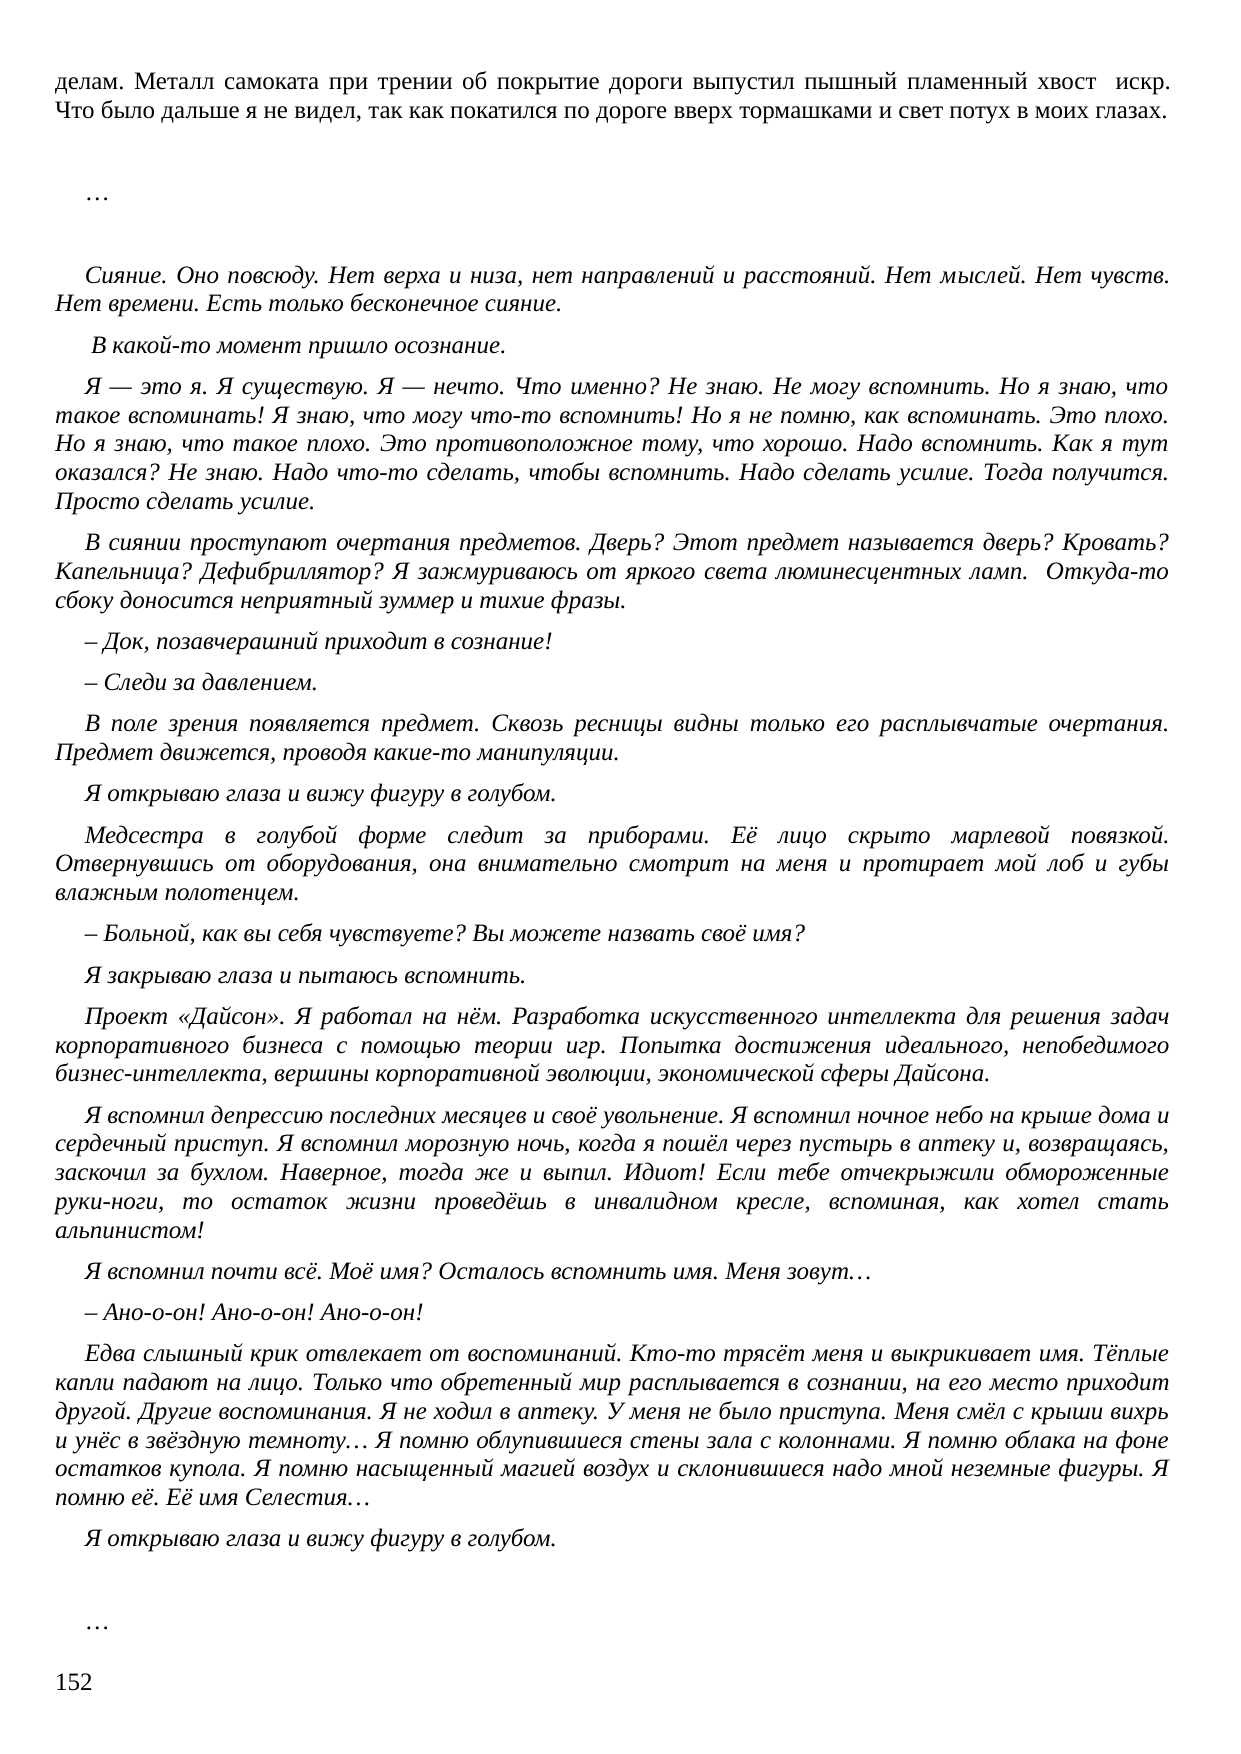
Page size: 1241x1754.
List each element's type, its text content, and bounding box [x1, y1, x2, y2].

text Я открываю глаза и вижу фигуру в голубом. [55, 1523, 1173, 1552]
text Я вспомнил депрессию последних месяцев и своё увольнение. Я вспомнил ночное небо на крыше дома и сердечный приступ. Я вспомнил морозную ночь, когда я пошёл через пустырь в аптеку и, возвращаясь, заскочил за бухлом. Наверное, тогда же и выпил. Идиот! Если тебе отчекрыжили обмороженные руки-ноги, то остаток жизни проведёшь в инвалидном кресле, вспоминая, как хотел стать альпинистом! [55, 1100, 1173, 1243]
text Я закрываю глаза и пытаюсь вспомнить. [55, 960, 1173, 988]
text Сияние. Оно повсюду. Нет верха и низа, нет направлений и расстояний. Нет мыслей. Нет чувств. Нет времени. Есть только бесконечное сияние. [55, 260, 1173, 317]
text – Следи за давлением. [55, 667, 1173, 696]
text – Больной, как вы себя чувствуете? Вы можете назвать своё имя? [55, 918, 1173, 947]
text делам. Металл самоката при трении об покрытие дороги выпустил пышный пламенный хвост искр. Что было дальше я не видел, так как покатился по дороге вверх тормашками и свет потух в моих глазах. [55, 66, 1173, 123]
text … [55, 1606, 1173, 1635]
text В какой-то момент пришло осознание. [55, 330, 1173, 358]
text … [55, 177, 1173, 206]
text Проект «Дайсон». Я работал на нём. Разработка искусственного интеллекта для решения задач корпоративного бизнеса с помощью теории игр. Попытка достижения идеального, непобедимого бизнес-интеллекта, вершины корпоративной эволюции, экономической сферы Дайсона. [55, 1001, 1173, 1087]
text В поле зрения появляется предмет. Сквозь ресницы видны только его расплывчатые очертания. Предмет движется, проводя какие-то манипуляции. [55, 708, 1173, 766]
text Я — это я. Я существую. Я — нечто. Что именно? Не знаю. Не могу вспомнить. Но я знаю, что такое вспоминать! Я знаю, что могу что-то вспомнить! Но я не помню, как вспоминать. Это плохо. Но я знаю, что такое плохо. Это противоположное тому, что хорошо. Надо вспомнить. Как я тут оказался? Не знаю. Надо что-то сделать, чтобы вспомнить. Надо сделать усилие. Тогда получится. Просто сделать усилие. [55, 371, 1173, 515]
text Едва слышный крик отвлекает от воспоминаний. Кто-то трясёт меня и выкрикивает имя. Тёплые капли падают на лицо. Только что обретенный мир расплывается в сознании, на его место приходит другой. Другие воспоминания. Я не ходил в аптеку. У меня не было приступа. Меня смёл с крыши вихрь и унёс в звёздную темноту… Я помню облупившиеся стены зала с колоннами. Я помню облака на фоне остатков купола. Я помню насыщенный магией воздух и склонившиеся надо мной неземные фигуры. Я помню её. Её имя Селестия… [55, 1338, 1173, 1511]
text Я вспомнил почти всё. Моё имя? Осталось вспомнить имя. Меня зовут… [55, 1256, 1173, 1285]
text – Ано-о-он! Ано-о-он! Ано-о-он! [55, 1297, 1173, 1326]
text Медсестра в голубой форме следит за приборами. Её лицо скрыто марлевой повязкой. Отвернувшись от оборудования, она внимательно смотрит на меня и протирает мой лоб и губы влажным полотенцем. [55, 820, 1173, 906]
text Я открываю глаза и вижу фигуру в голубом. [55, 778, 1173, 807]
text В сиянии проступают очертания предметов. Дверь? Этот предмет называется дверь? Кровать? Капельница? Дефибриллятор? Я зажмуриваюсь от яркого света люминесцентных ламп. Откуда-то сбоку доносится неприятный зуммер и тихие фразы. [55, 527, 1173, 613]
text – Док, позавчерашний приходит в сознание! [55, 626, 1173, 655]
